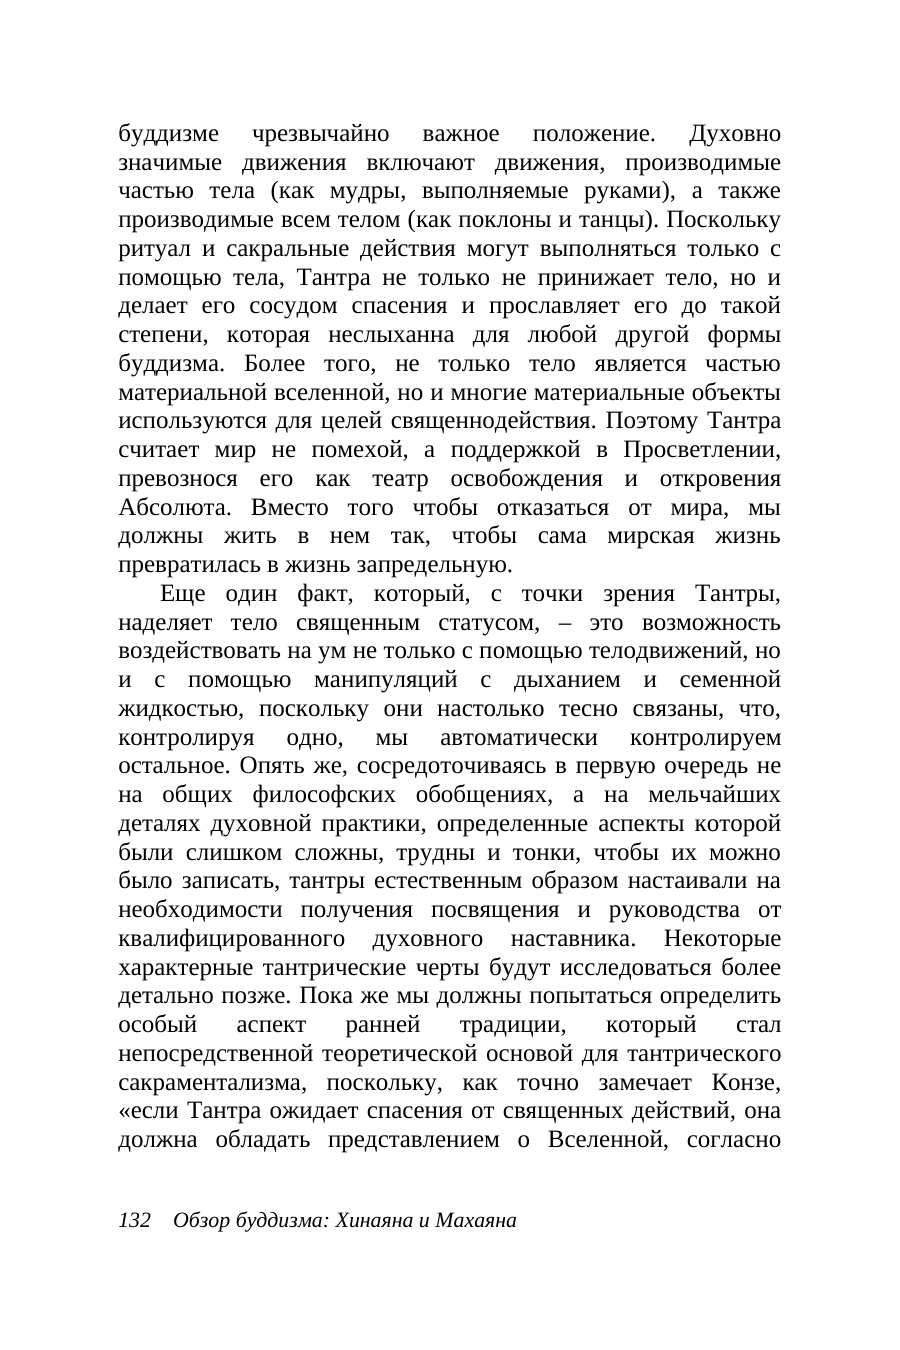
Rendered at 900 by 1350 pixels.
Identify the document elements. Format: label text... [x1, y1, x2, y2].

text Еще один факт, который, с точки зрения Тантры, наделяет тело священным статусом, – это возможность воздействовать на ум не только с помощью телодвижений, но и с помощью манипуляций с дыханием и семенной жидкостью, поскольку они настолько тесно связаны, что, контролируя одно, мы автоматически контролируем остальное. Опять же, сосредоточиваясь в первую очередь не на общих философских обобщениях, а на мельчайших деталях духовной практики, определенные аспекты которой были слишком сложны, трудны и тонки, чтобы их можно было записать, тантры естественным образом настаивали на необходимости получения посвящения и руководства от квалифицированного духовного наставника. Некоторые характерные тантрические черты будут исследоваться более детально позже. Пока же мы должны попытаться определить особый аспект ранней традиции, который стал непосредственной теоретической основой для тантрического сакраментализма, поскольку, как точно замечает Конзе, «если Тантра ожидает спасения от священных действий, она должна обладать представлением о Вселенной, согласно [118, 578, 782, 1153]
text буддизме чрезвычайно важное положение. Духовно значимые движения включают движения, производимые частью тела (как мудры, выполняемые руками), а также производимые всем телом (как поклоны и танцы). Поскольку ритуал и сакральные действия могут выполняться только с помощью тела, Тантра не только не принижает тело, но и делает его сосудом спасения и прославляет его до такой степени, которая неслыханна для любой другой формы буддизма. Более того, не только тело является частью материальной вселенной, но и многие материальные объекты используются для целей священнодействия. Поэтому Тантра считает мир не помехой, а поддержкой в Просветлении, превознося его как театр освобождения и откровения Абсолюта. Вместо того чтобы отказаться от мира, мы должны жить в нем так, чтобы сама мирская жизнь превратилась в жизнь запредельную. [118, 118, 782, 578]
